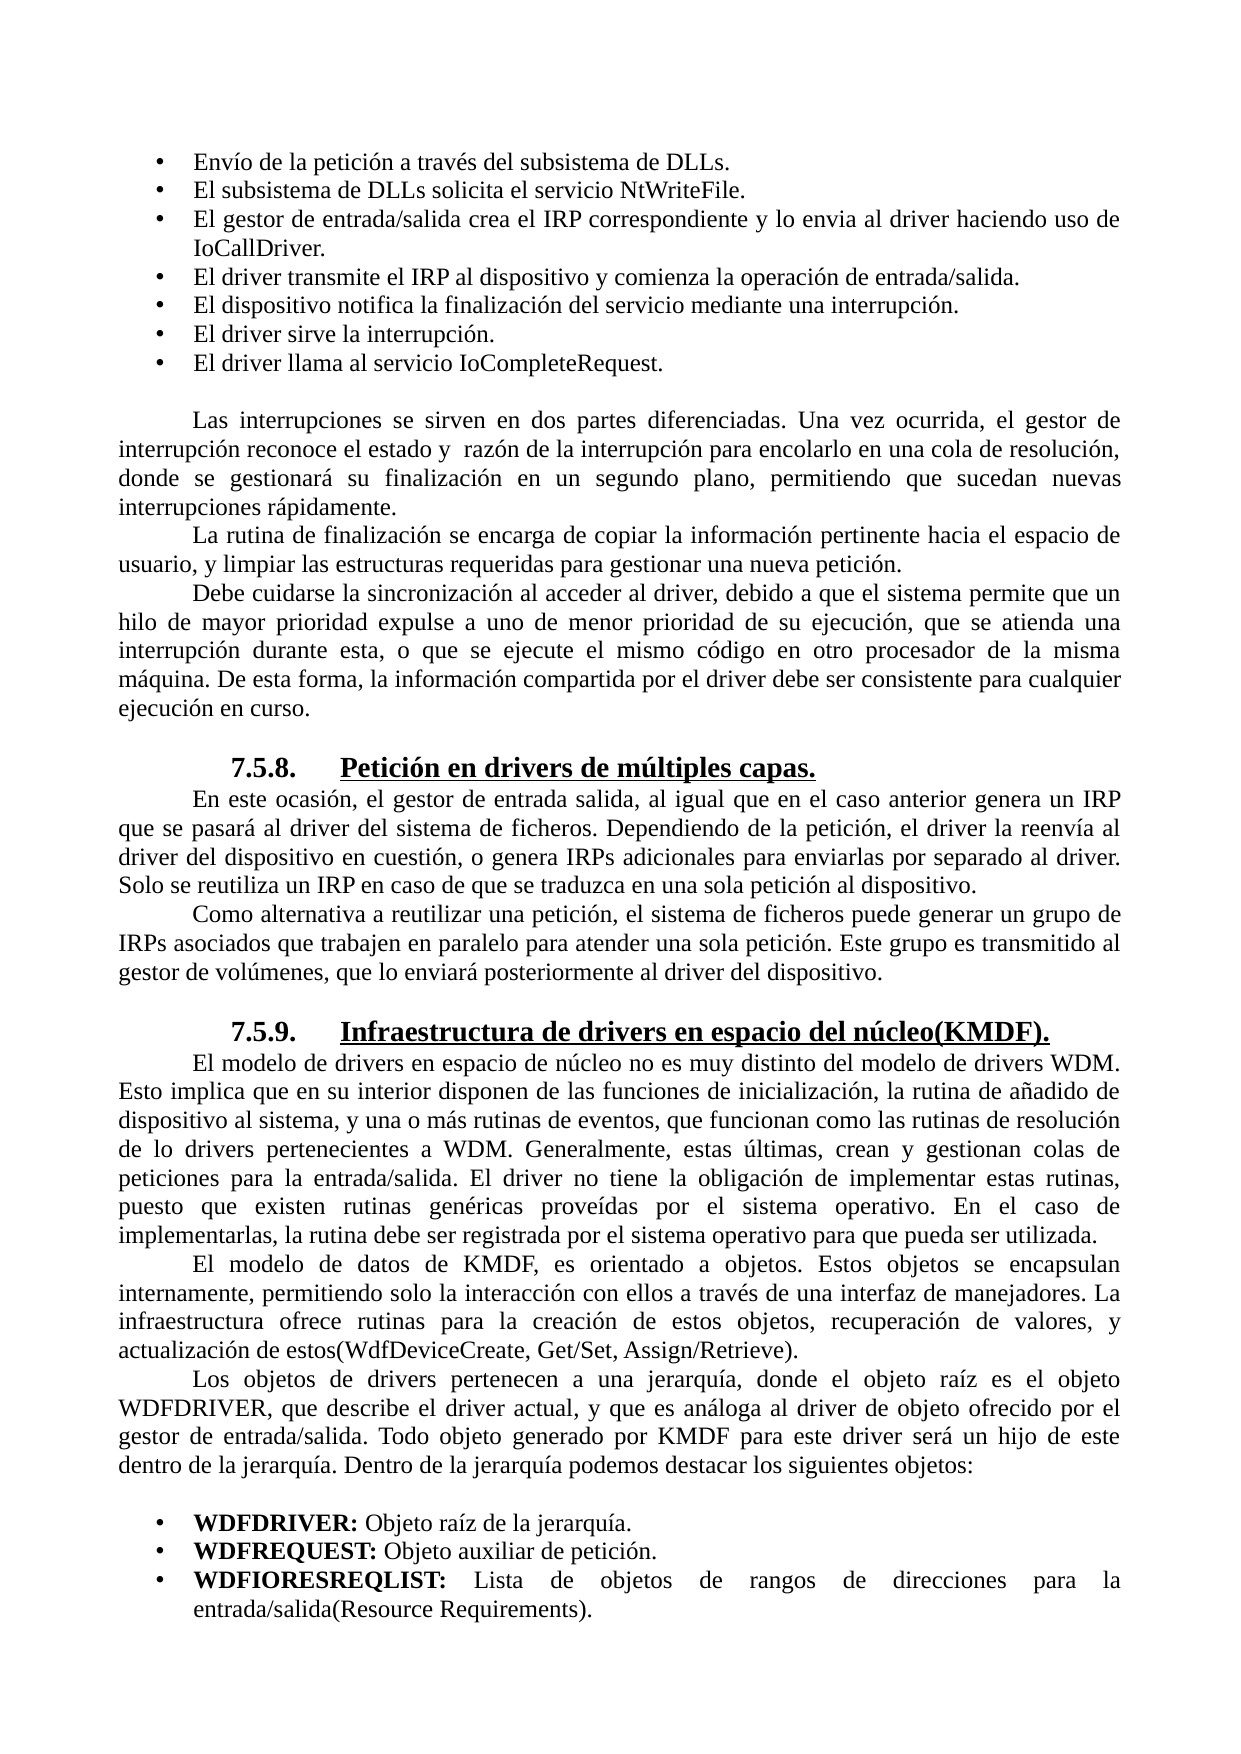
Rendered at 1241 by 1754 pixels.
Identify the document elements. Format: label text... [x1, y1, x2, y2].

list El driver transmite el IRP al dispositivo y comienza la operación de entrada/salida. [156, 262, 1122, 291]
list Envío de la petición a través del subsistema de DLLs. [156, 147, 1122, 176]
list El gestor de entrada/salida crea el IRP correspondiente y lo envia al driver haciendo uso de IoCallDriver. [156, 204, 1122, 262]
text Como alternativa a reutilizar una petición, el sistema de ficheros puede generar un grupo de IRPs asociados que trabajen en paralelo para atender una sola petición. Este grupo es transmitido al gestor de volúmenes, que lo enviará posteriormente al driver del dispositivo. [118, 899, 1122, 985]
text Los objetos de drivers pertenecen a una jerarquía, donde el objeto raíz es el objeto WDFDRIVER, que describe el driver actual, y que es análoga al driver de objeto ofrecido por el gestor de entrada/salida. Todo objeto generado por KMDF para este driver será un hijo de este dentro de la jerarquía. Dentro de la jerarquía podemos destacar los siguientes objetos: [118, 1364, 1122, 1479]
text El modelo de drivers en espacio de núcleo no es muy distinto del modelo de drivers WDM. Esto implica que en su interior disponen de las funciones de inicialización, la rutina de añadido de dispositivo al sistema, y una o más rutinas de eventos, que funcionan como las rutinas de resolución de lo drivers pertenecientes a WDM. Generalmente, estas últimas, crean y gestionan colas de peticiones para la entrada/salida. El driver no tiene la obligación de implementar estas rutinas, puesto que existen rutinas genéricas proveídas por el sistema operativo. En el caso de implementarlas, la rutina debe ser registrada por el sistema operativo para que pueda ser utilizada. [118, 1048, 1122, 1249]
list WDFDRIVER: Objeto raíz de la jerarquía. [156, 1508, 1122, 1536]
text El modelo de datos de KMDF, es orientado a objetos. Estos objetos se encapsulan internamente, permitiendo solo la interacción con ellos a través de una interfaz de manejadores. La infraestructura ofrece rutinas para la creación de estos objetos, recuperación de valores, y actualización de estos(WdfDeviceCreate, Get/Set, Assign/Retrieve). [118, 1249, 1122, 1364]
text En este ocasión, el gestor de entrada salida, al igual que en el caso anterior genera un IRP que se pasará al driver del sistema de ficheros. Dependiendo de la petición, el driver la reenvía al driver del dispositivo en cuestión, o genera IRPs adicionales para enviarlas por separado al driver. Solo se reutiliza un IRP en caso de que se traduzca en una sola petición al dispositivo. [118, 784, 1122, 899]
text La rutina de finalización se encarga de copiar la información pertinente hacia el espacio de usuario, y limpiar las estructuras requeridas para gestionar una nueva petición. [118, 521, 1122, 578]
text Debe cuidarse la sincronización al acceder al driver, debido a que el sistema permite que un hilo de mayor prioridad expulse a uno de menor prioridad de su ejecución, que se atienda una interrupción durante esta, o que se ejecute el mismo código en otro procesador de la misma máquina. De esta forma, la información compartida por el driver debe ser consistente para cualquier ejecución en curso. [118, 578, 1122, 722]
list El subsistema de DLLs solicita el servicio NtWriteFile. [156, 176, 1122, 204]
text Las interrupciones se sirven en dos partes diferenciadas. Una vez ocurrida, el gestor de interrupción reconoce el estado y razón de la interrupción para encolarlo en una cola de resolución, donde se gestionará su finalización en un segundo plano, permitiendo que sucedan nuevas interrupciones rápidamente. [118, 406, 1122, 521]
list Petición en drivers de múltiples capas. [231, 751, 1122, 784]
list Infraestructura de drivers en espacio del núcleo(KMDF). [231, 1014, 1122, 1048]
list WDFIORESREQLIST: Lista de objetos de rangos de direcciones para la entrada/salida(Resource Requirements). [156, 1565, 1122, 1623]
list WDFREQUEST: Objeto auxiliar de petición. [156, 1536, 1122, 1565]
list El dispositivo notifica la finalización del servicio mediante una interrupción. [156, 291, 1122, 319]
list El driver llama al servicio IoCompleteRequest. [156, 348, 1122, 377]
list El driver sirve la interrupción. [156, 319, 1122, 348]
